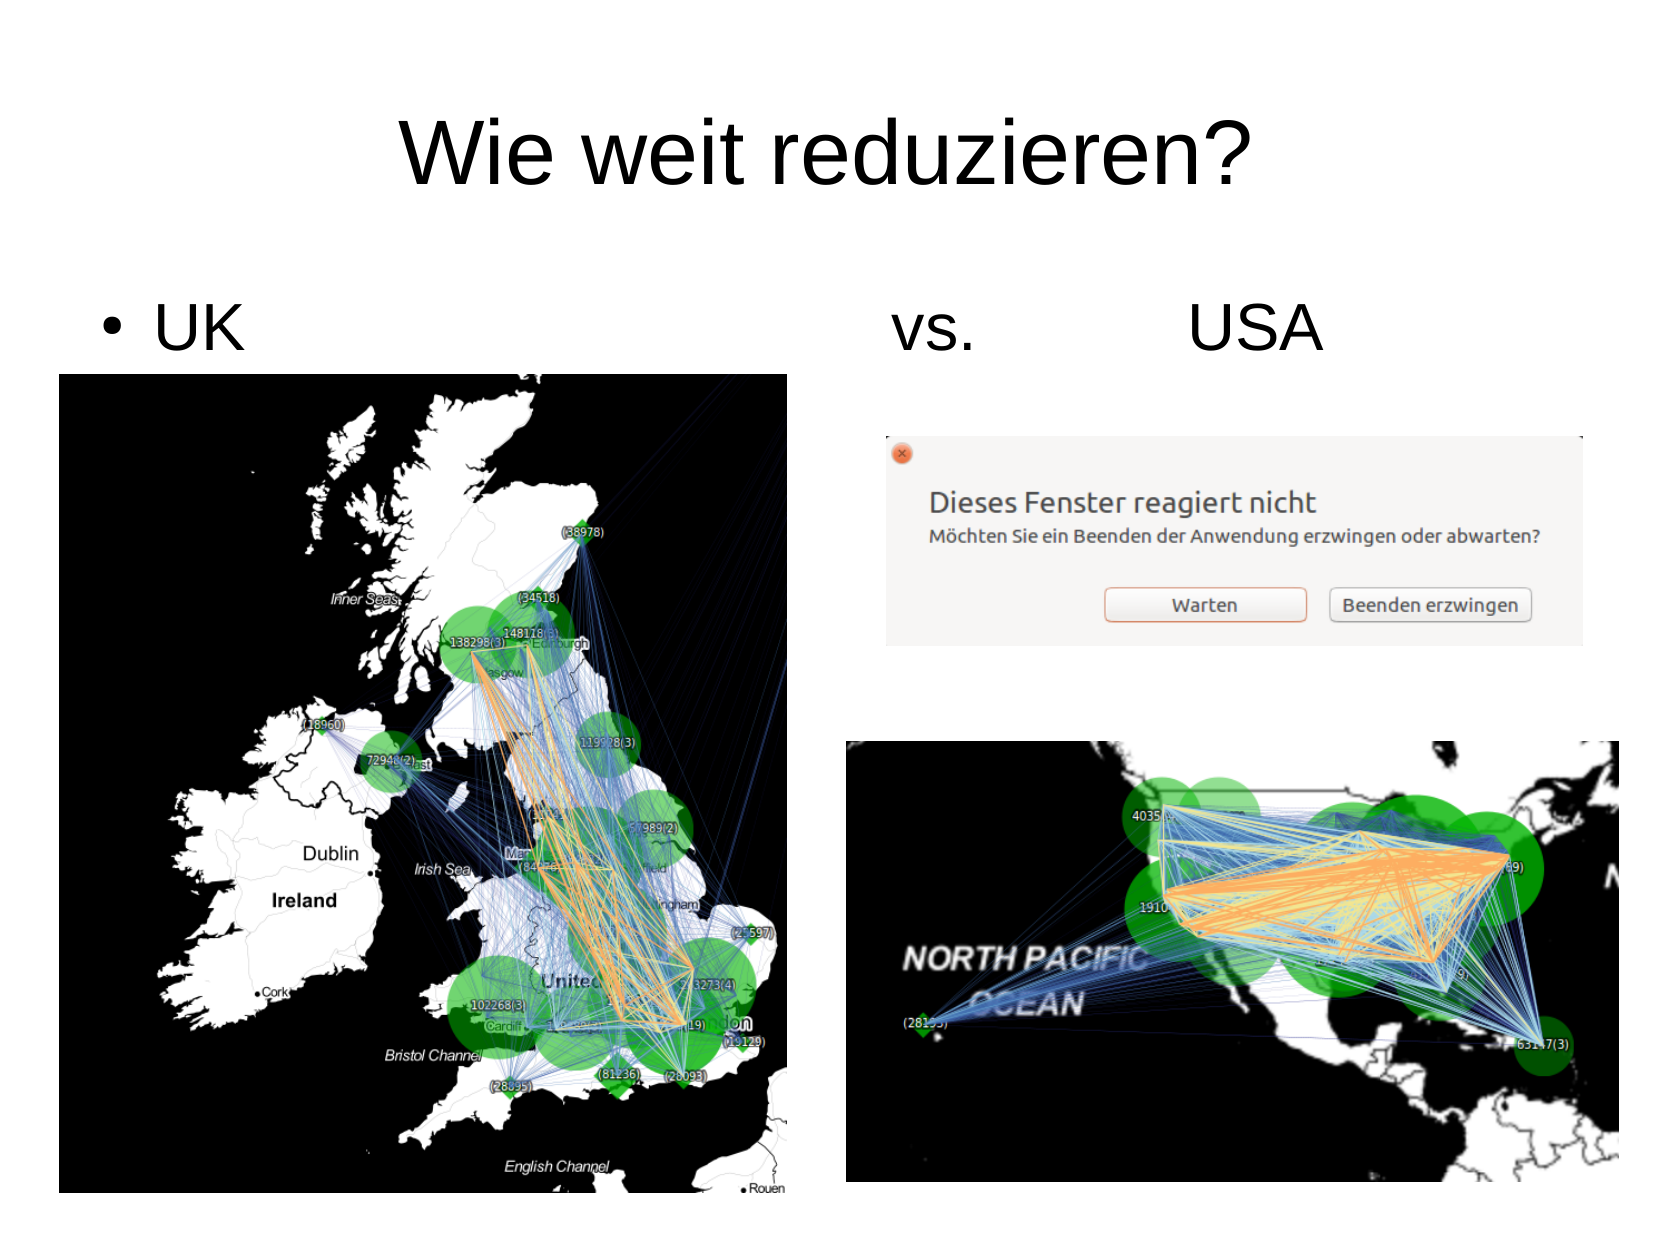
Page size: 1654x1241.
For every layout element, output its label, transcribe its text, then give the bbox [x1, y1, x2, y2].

list UK vs. USA [82, 290, 1571, 1010]
picture [886, 436, 1583, 646]
picture [59, 374, 787, 1193]
title Wie weit reduzieren? [82, 49, 1571, 257]
picture [846, 741, 1619, 1182]
